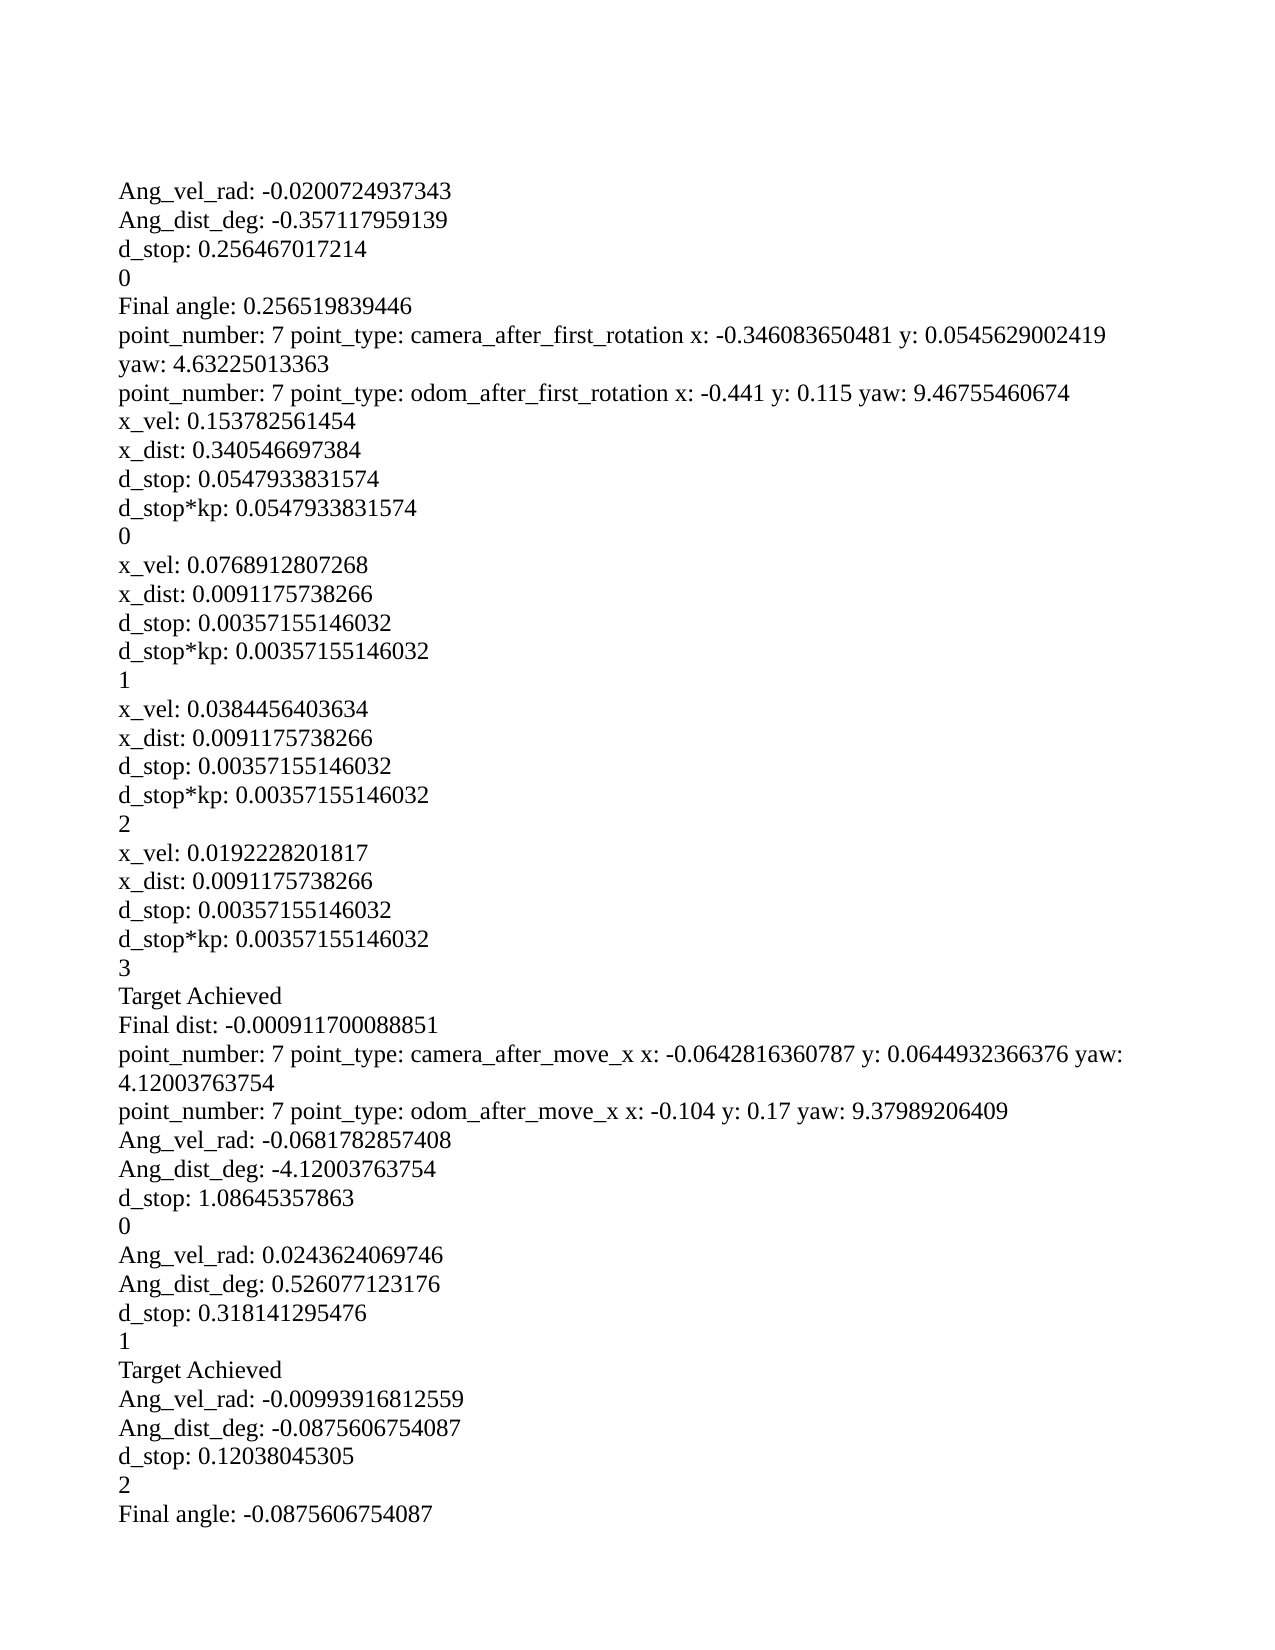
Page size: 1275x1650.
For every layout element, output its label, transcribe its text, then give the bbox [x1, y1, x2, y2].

text Ang_vel_rad: 0.0243624069746 [118, 1240, 1157, 1269]
text x_dist: 0.0091175738266 [118, 723, 1157, 751]
text d_stop*kp: 0.0547933831574 [118, 493, 1157, 521]
text Ang_dist_deg: -0.357117959139 [118, 205, 1157, 234]
text Ang_vel_rad: -0.0200724937343 [118, 176, 1157, 205]
text Ang_vel_rad: -0.0681782857408 [118, 1125, 1157, 1154]
text point_number: 7 point_type: camera_after_first_rotation x: -0.346083650481 y: 0.0545629002419 yaw: 4.63225013363 [118, 320, 1157, 378]
text 2 [118, 1470, 1157, 1499]
text x_vel: 0.0768912807268 [118, 550, 1157, 579]
text x_dist: 0.0091175738266 [118, 866, 1157, 895]
text point_number: 7 point_type: odom_after_move_x x: -0.104 y: 0.17 yaw: 9.37989206409 [118, 1096, 1157, 1125]
text d_stop*kp: 0.00357155146032 [118, 636, 1157, 665]
text d_stop: 0.00357155146032 [118, 608, 1157, 636]
text Target Achieved [118, 1355, 1157, 1384]
text x_vel: 0.153782561454 [118, 406, 1157, 435]
text 1 [118, 665, 1157, 694]
text x_dist: 0.0091175738266 [118, 579, 1157, 608]
text d_stop: 0.00357155146032 [118, 751, 1157, 780]
text d_stop: 0.318141295476 [118, 1298, 1157, 1326]
text Ang_dist_deg: -4.12003763754 [118, 1154, 1157, 1183]
text Final angle: -0.0875606754087 [118, 1499, 1157, 1528]
text x_vel: 0.0192228201817 [118, 838, 1157, 866]
text 3 [118, 953, 1157, 981]
text point_number: 7 point_type: odom_after_first_rotation x: -0.441 y: 0.115 yaw: 9.46755460674 [118, 378, 1157, 406]
text Target Achieved [118, 981, 1157, 1010]
text d_stop: 1.08645357863 [118, 1183, 1157, 1211]
text Ang_vel_rad: -0.00993916812559 [118, 1384, 1157, 1413]
text d_stop: 0.0547933831574 [118, 464, 1157, 493]
text Final angle: 0.256519839446 [118, 291, 1157, 320]
text d_stop*kp: 0.00357155146032 [118, 780, 1157, 809]
text x_vel: 0.0384456403634 [118, 694, 1157, 723]
text d_stop*kp: 0.00357155146032 [118, 924, 1157, 953]
text 2 [118, 809, 1157, 838]
text d_stop: 0.12038045305 [118, 1441, 1157, 1470]
text 0 [118, 1211, 1157, 1240]
text point_number: 7 point_type: camera_after_move_x x: -0.0642816360787 y: 0.0644932366376 yaw: 4.12003763754 [118, 1039, 1157, 1096]
text Ang_dist_deg: 0.526077123176 [118, 1269, 1157, 1298]
text 1 [118, 1326, 1157, 1355]
text Ang_dist_deg: -0.0875606754087 [118, 1413, 1157, 1441]
text 0 [118, 263, 1157, 291]
text Final dist: -0.000911700088851 [118, 1010, 1157, 1039]
text d_stop: 0.00357155146032 [118, 895, 1157, 924]
text d_stop: 0.256467017214 [118, 234, 1157, 263]
text x_dist: 0.340546697384 [118, 435, 1157, 464]
text 0 [118, 521, 1157, 550]
